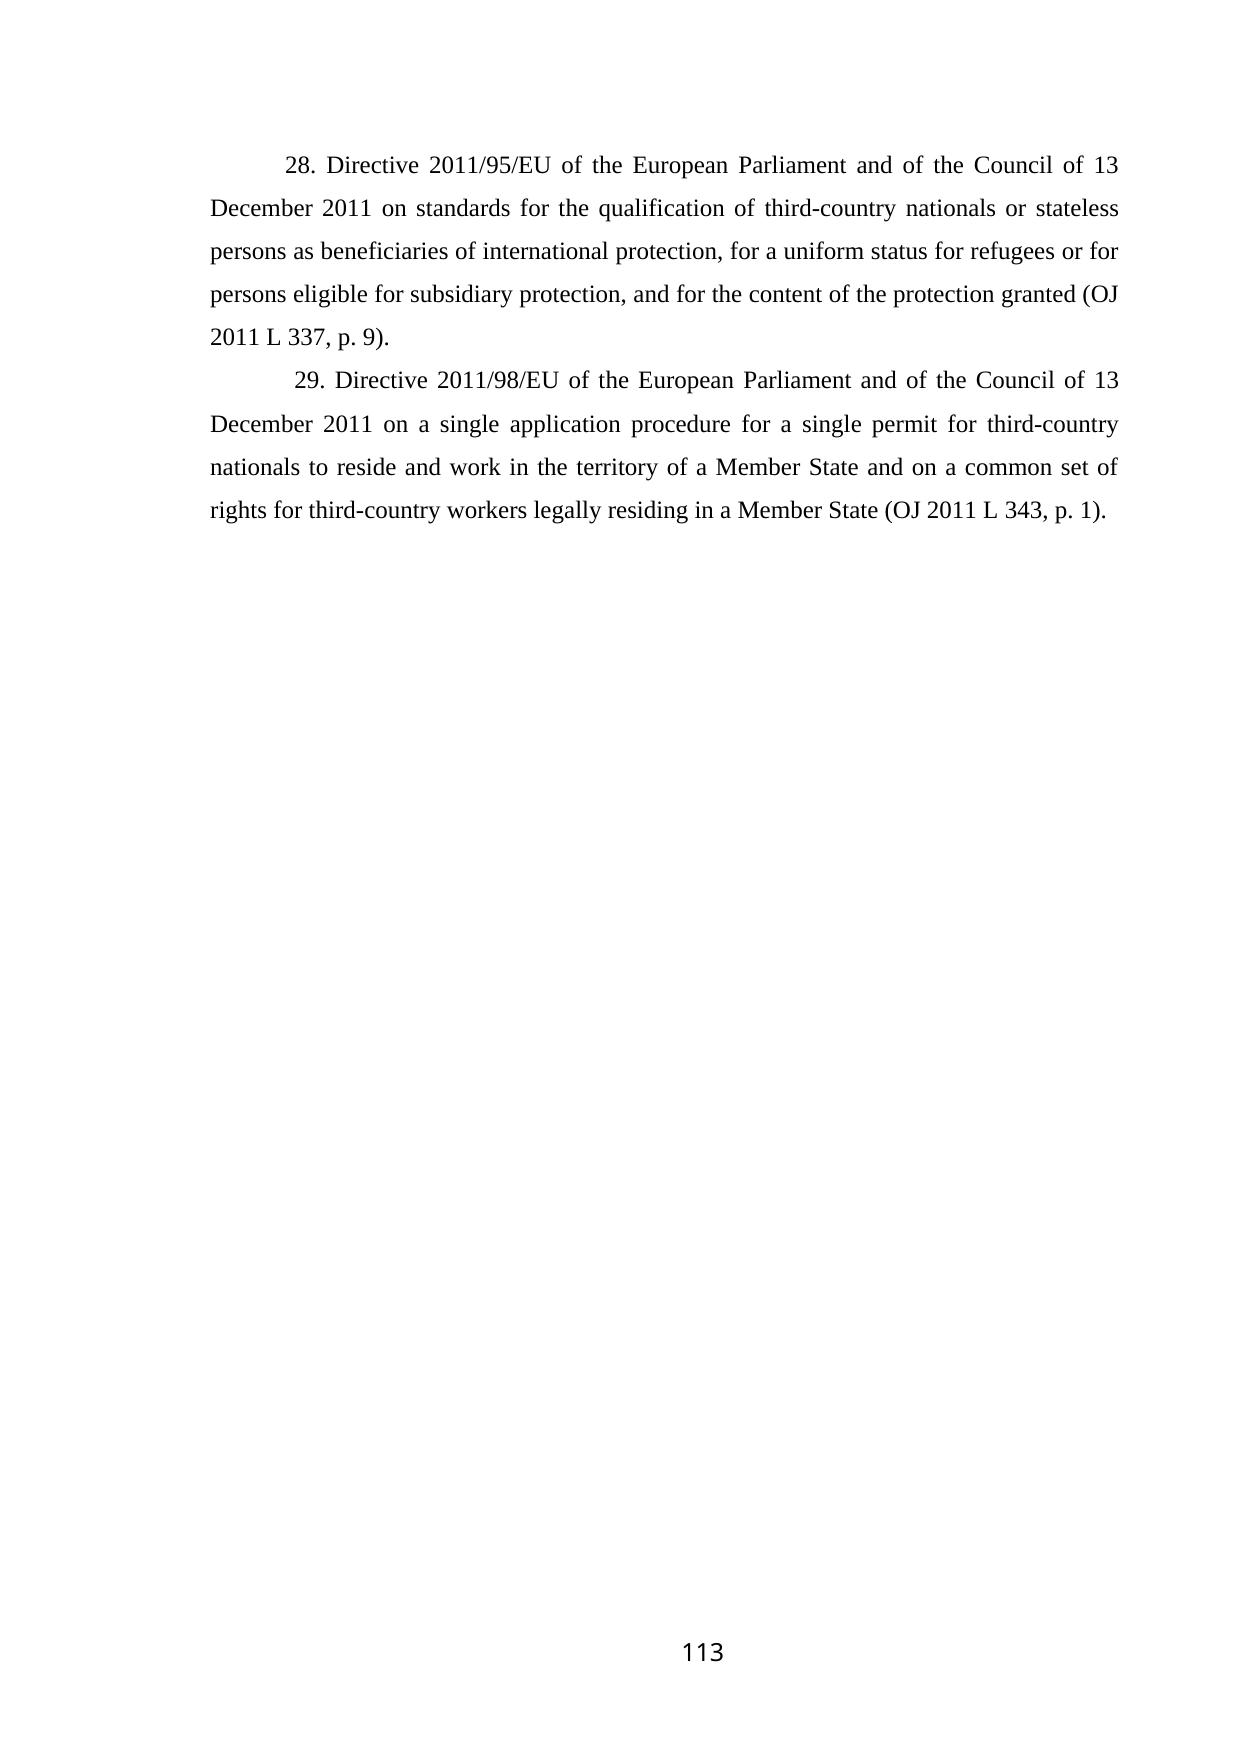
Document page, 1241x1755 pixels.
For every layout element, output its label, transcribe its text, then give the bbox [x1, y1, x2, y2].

text 29. Directive 2011/98/EU of the European Parliament and of the Council of 13 December 2011 on a single application procedure for a single permit for third-country nationals to reside and work in the territory of a Member State and on a common set of rights for third-country workers legally residing in a Member State (OJ 2011 L 343, p. 1). [210, 366, 1120, 524]
text 28. Directive 2011/95/EU of the European Parliament and of the Council of 13 December 2011 on standards for the qualification of third-country nationals or stateless persons as beneficiaries of international protection, for a uniform status for refugees or for persons eligible for subsidiary protection, and for the content of the protection granted (OJ 2011 L 337, p. 9). [210, 150, 1120, 351]
